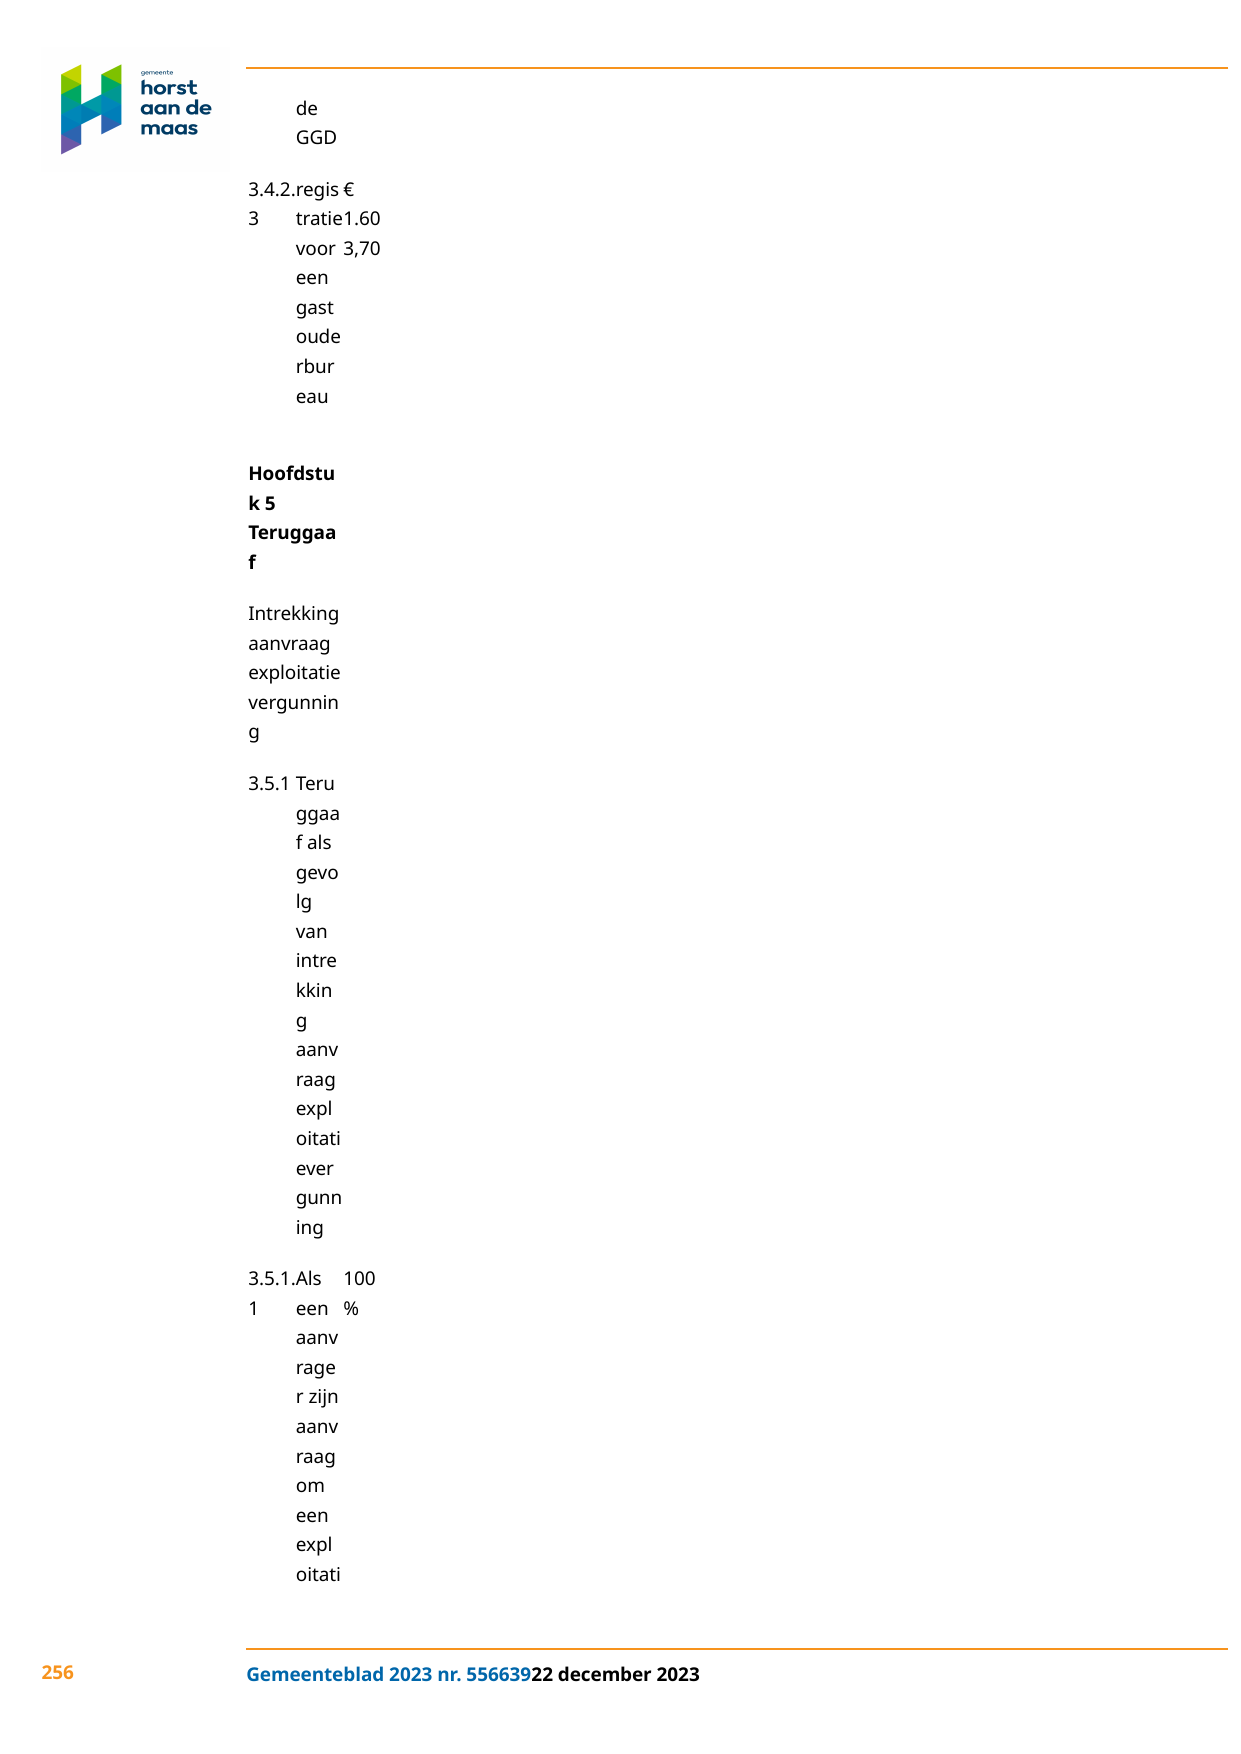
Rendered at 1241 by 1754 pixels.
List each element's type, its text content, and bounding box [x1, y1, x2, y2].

table_cell Intrekking aanvraag exploitatievergunning [248, 600, 343, 744]
table_cell [296, 150, 343, 176]
table_cell [248, 95, 296, 150]
table_cell [296, 575, 343, 600]
table_cell [248, 409, 296, 434]
table_cell Teruggaaf als gevolg van intrekking aanvraag exploitatievergunning [296, 770, 343, 1239]
table_cell € 1.603,70 [343, 176, 391, 409]
table_cell Hoofdstuk 5 Teruggaaf [248, 460, 343, 574]
table_cell [343, 575, 391, 600]
table_cell registratie voor een gastouderbureau [296, 176, 343, 409]
table_cell [343, 409, 391, 434]
table_cell [248, 434, 296, 460]
table_cell 3.4.2.3 [248, 176, 296, 409]
table_cell 3.5.1 [248, 770, 296, 1239]
table_cell de GGD [296, 95, 343, 150]
table_cell [343, 95, 391, 150]
table_cell [296, 434, 343, 460]
table_cell [343, 460, 391, 574]
table_cell [248, 744, 296, 770]
table_cell [343, 434, 391, 460]
table_cell [343, 1240, 391, 1265]
table_cell [296, 409, 343, 434]
table_cell [343, 770, 391, 1239]
table_cell [296, 744, 343, 770]
table_cell 100% [343, 1265, 391, 1587]
table_cell [296, 1240, 343, 1265]
table_cell [248, 150, 296, 176]
table_cell [343, 744, 391, 770]
table_cell [248, 1240, 296, 1265]
table_cell [248, 575, 296, 600]
table_cell 3.5.1.1 [248, 1265, 296, 1587]
table_cell [343, 150, 391, 176]
table_cell Als een aanvrager zijn aanvraag om een exploitati [296, 1265, 343, 1587]
table_cell [343, 600, 391, 744]
picture [41, 47, 231, 172]
